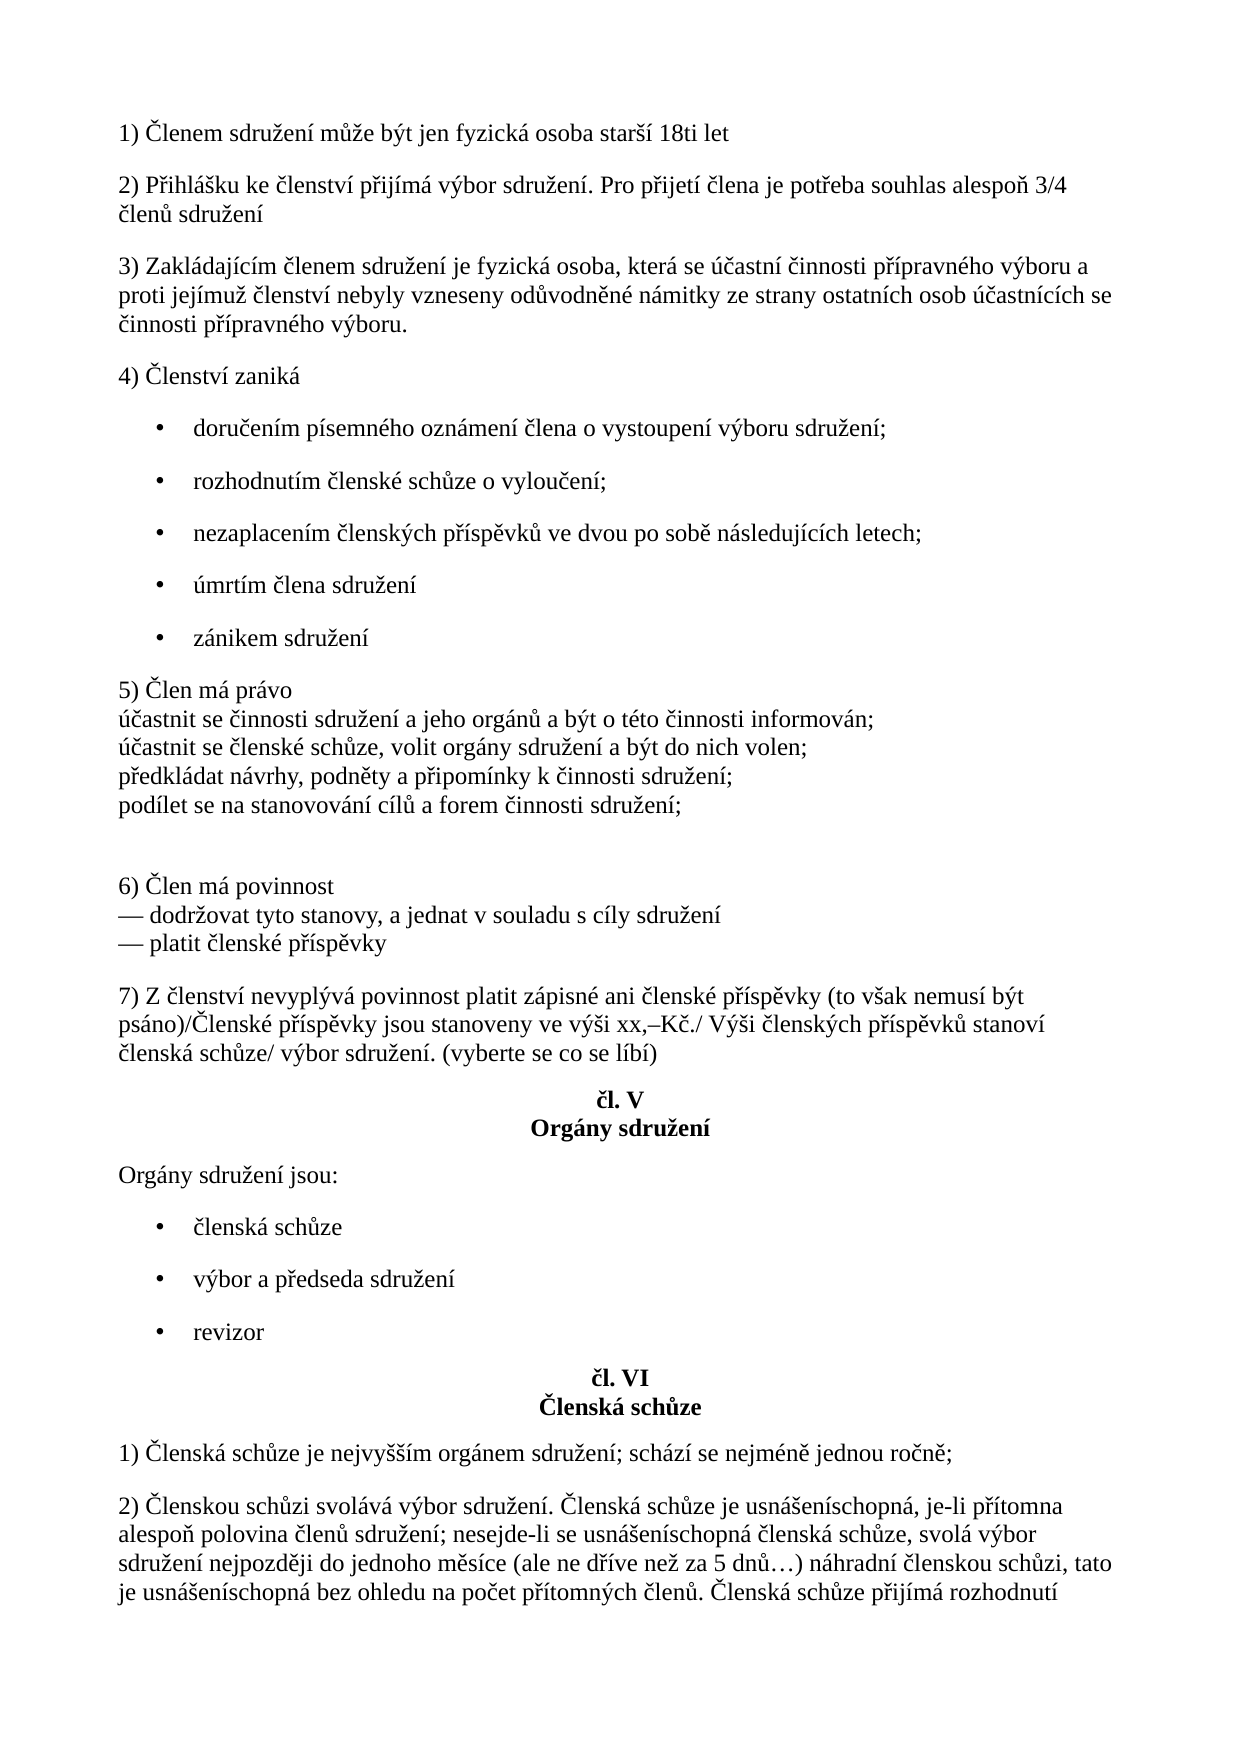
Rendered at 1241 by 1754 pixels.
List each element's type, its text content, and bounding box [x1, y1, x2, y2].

list zánikem sdružení [156, 623, 1122, 651]
text čl. VI Členská schůze [118, 1363, 1122, 1421]
list nezaplacením členských příspěvků ve dvou po sobě následujících letech; [156, 518, 1122, 547]
text 3) Zakládajícím členem sdružení je fyzická osoba, která se účastní činnosti přípravného výboru a proti jejímuž členství nebyly vzneseny odůvodněné námitky ze strany ostatních osob účastnících se činnosti přípravného výboru. [118, 251, 1122, 338]
list rozhodnutím členské schůze o vyloučení; [156, 466, 1122, 494]
text 4) Členství zaniká [118, 361, 1122, 390]
text 1) Členem sdružení může být jen fyzická osoba starší 18ti let [118, 118, 1122, 147]
text 6) Člen má povinnost — dodržovat tyto stanovy, a jednat v souladu s cíly sdružení — platit členské příspěvky [118, 871, 1122, 957]
text 2) Členskou schůzi svolává výbor sdružení. Členská schůze je usnášeníschopná, je-li přítomna alespoň polovina členů sdružení; nesejde-li se usnášeníschopná členská schůze, svolá výbor sdružení nejpozději do jednoho měsíce (ale ne dříve než za 5 dnů…) náhradní členskou schůzi, tato je usnášeníschopná bez ohledu na počet přítomných členů. Členská schůze přijímá rozhodnutí [118, 1491, 1122, 1606]
text 2) Přihlášku ke členství přijímá výbor sdružení. Pro přijetí člena je potřeba souhlas alespoň 3/4 členů sdružení [118, 170, 1122, 228]
list doručením písemného oznámení člena o vystoupení výboru sdružení; [156, 413, 1122, 442]
text čl. V Orgány sdružení [118, 1085, 1122, 1142]
list členská schůze [156, 1212, 1122, 1241]
text Orgány sdružení jsou: [118, 1160, 1122, 1189]
list revizor [156, 1317, 1122, 1346]
list výbor a předseda sdružení [156, 1264, 1122, 1293]
text 5) Člen má právo účastnit se činnosti sdružení a jeho orgánů a být o této činnosti informován; účastnit se členské schůze, volit orgány sdružení a být do nich volen; předkládat návrhy, podněty a připomínky k činnosti sdružení; podílet se na stanovování cílů a forem činnosti sdružení; [118, 675, 1122, 847]
list úmrtím člena sdružení [156, 570, 1122, 599]
text 7) Z členství nevyplývá povinnost platit zápisné ani členské příspěvky (to však nemusí být psáno)/Členské příspěvky jsou stanoveny ve výši xx,–Kč./ Výši členských příspěvků stanoví členská schůze/ výbor sdružení. (vyberte se co se líbí) [118, 981, 1122, 1067]
text 1) Členská schůze je nejvyšším orgánem sdružení; schází se nejméně jednou ročně; [118, 1438, 1122, 1467]
